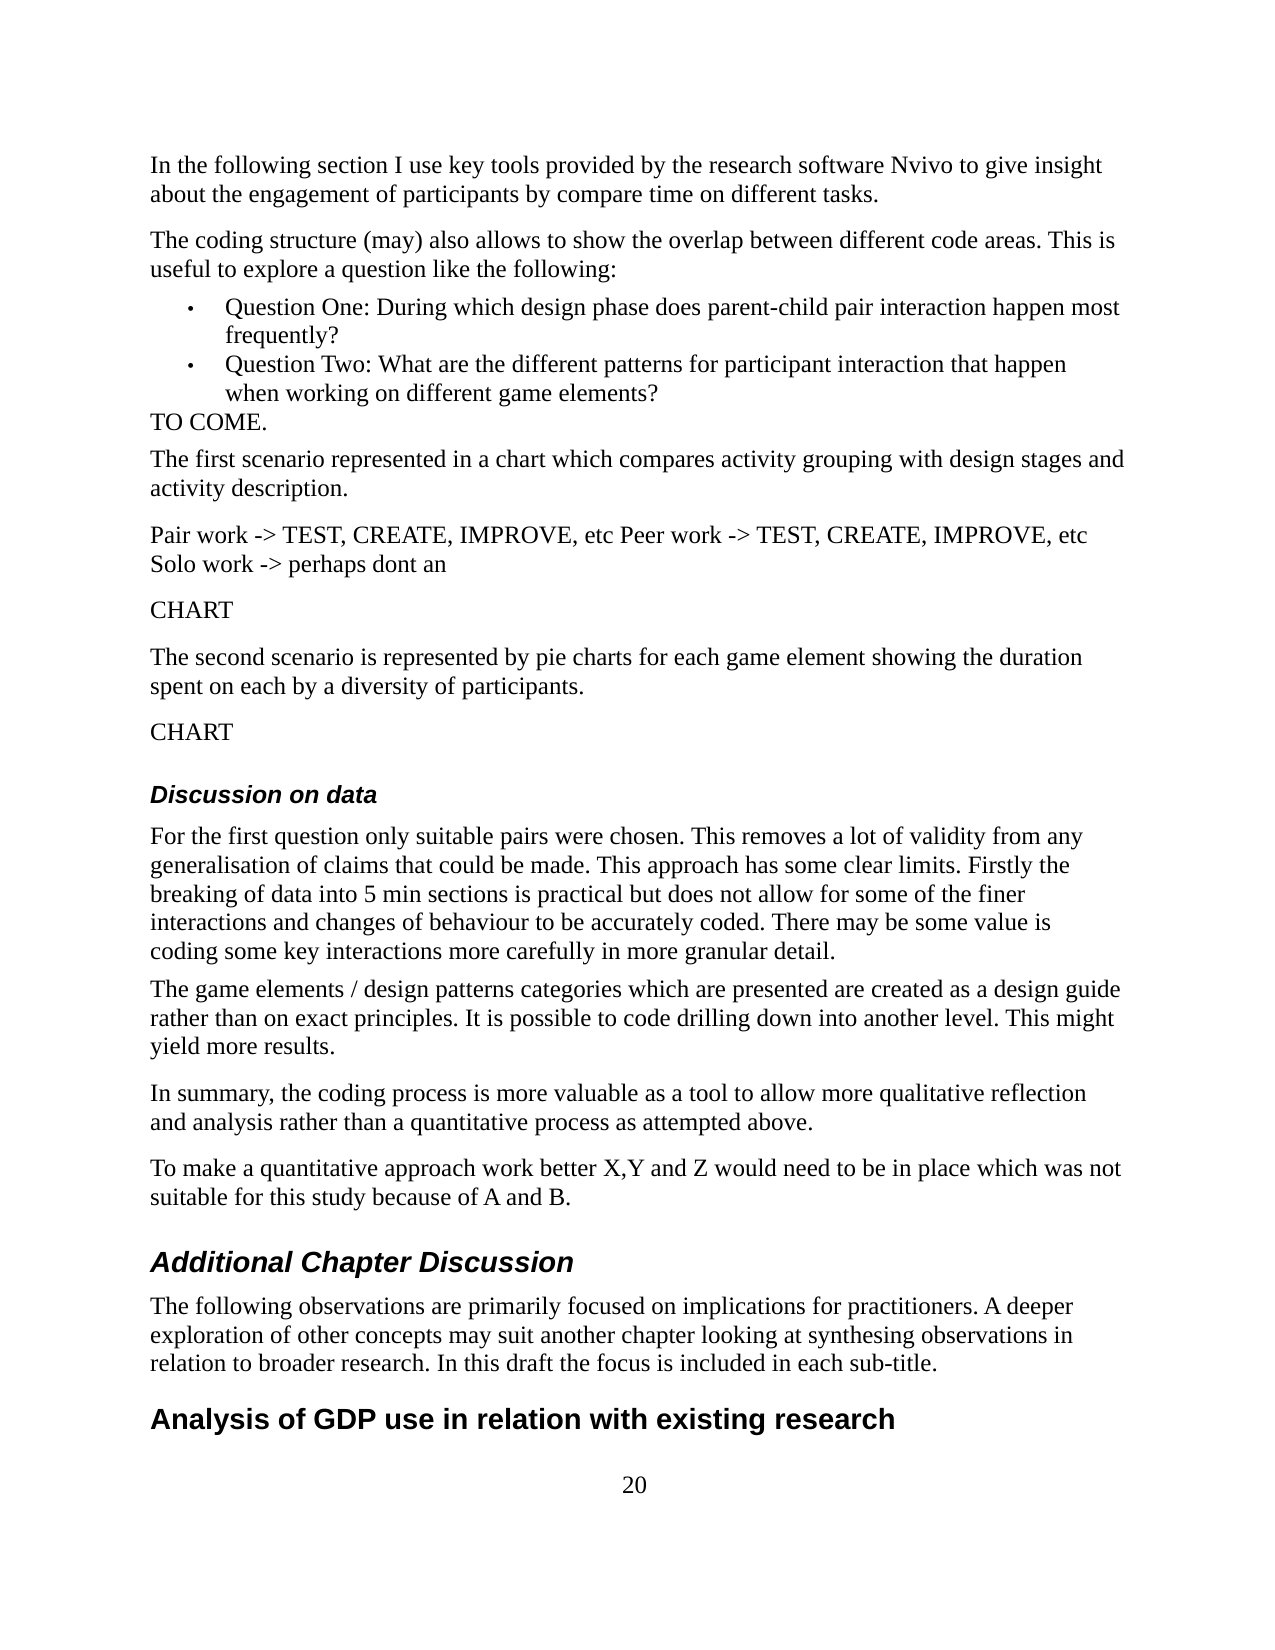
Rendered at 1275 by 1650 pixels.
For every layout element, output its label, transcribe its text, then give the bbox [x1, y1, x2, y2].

text CHART [150, 717, 1125, 746]
text The first scenario represented in a chart which compares activity grouping with design stages and activity description. [150, 444, 1125, 502]
text The game elements / design patterns categories which are presented are created as a design guide rather than on exact principles. It is possible to code drilling down into another level. This might yield more results. [150, 974, 1125, 1060]
text To make a quantitative approach work better X,Y and Z would need to be in place which was not suitable for this study because of A and B. [150, 1153, 1125, 1211]
list Question One: During which design phase does parent-child pair interaction happen most frequently? [187, 292, 1125, 349]
text The following observations are primarily focused on implications for practitioners. A deeper exploration of other concepts may suit another chapter looking at synthesing observations in relation to broader research. In this draft the focus is included in each sub-title. [150, 1291, 1125, 1377]
text Pair work -> TEST, CREATE, IMPROVE, etc Peer work -> TEST, CREATE, IMPROVE, etc Solo work -> perhaps dont an [150, 520, 1125, 577]
text TO COME. [150, 407, 1125, 436]
subtitle Discussion on data [150, 780, 1125, 809]
text The coding structure (may) also allows to show the overlap between different code areas. This is useful to explore a question like the following: [150, 225, 1125, 283]
list Question Two: What are the different patterns for participant interaction that happen when working on different game elements? [187, 349, 1125, 407]
text In the following section I use key tools provided by the research software Nvivo to give insight about the engagement of participants by compare time on different tasks. [150, 150, 1125, 207]
subtitle Analysis of GDP use in relation with existing research [150, 1402, 1125, 1436]
text CHART [150, 595, 1125, 624]
text The second scenario is represented by pie charts for each game element showing the duration spent on each by a diversity of participants. [150, 642, 1125, 699]
text In summary, the coding process is more valuable as a tool to allow more qualitative reflection and analysis rather than a quantitative process as attempted above. [150, 1078, 1125, 1136]
subtitle Additional Chapter Discussion [150, 1245, 1125, 1278]
text For the first question only suitable pairs were chosen. This removes a lot of validity from any generalisation of claims that could be made. This approach has some clear limits. Firstly the breaking of data into 5 min sections is practical but does not allow for some of the finer interactions and changes of behaviour to be accurately coded. There may be some value is coding some key interactions more carefully in more granular detail. [150, 821, 1125, 965]
